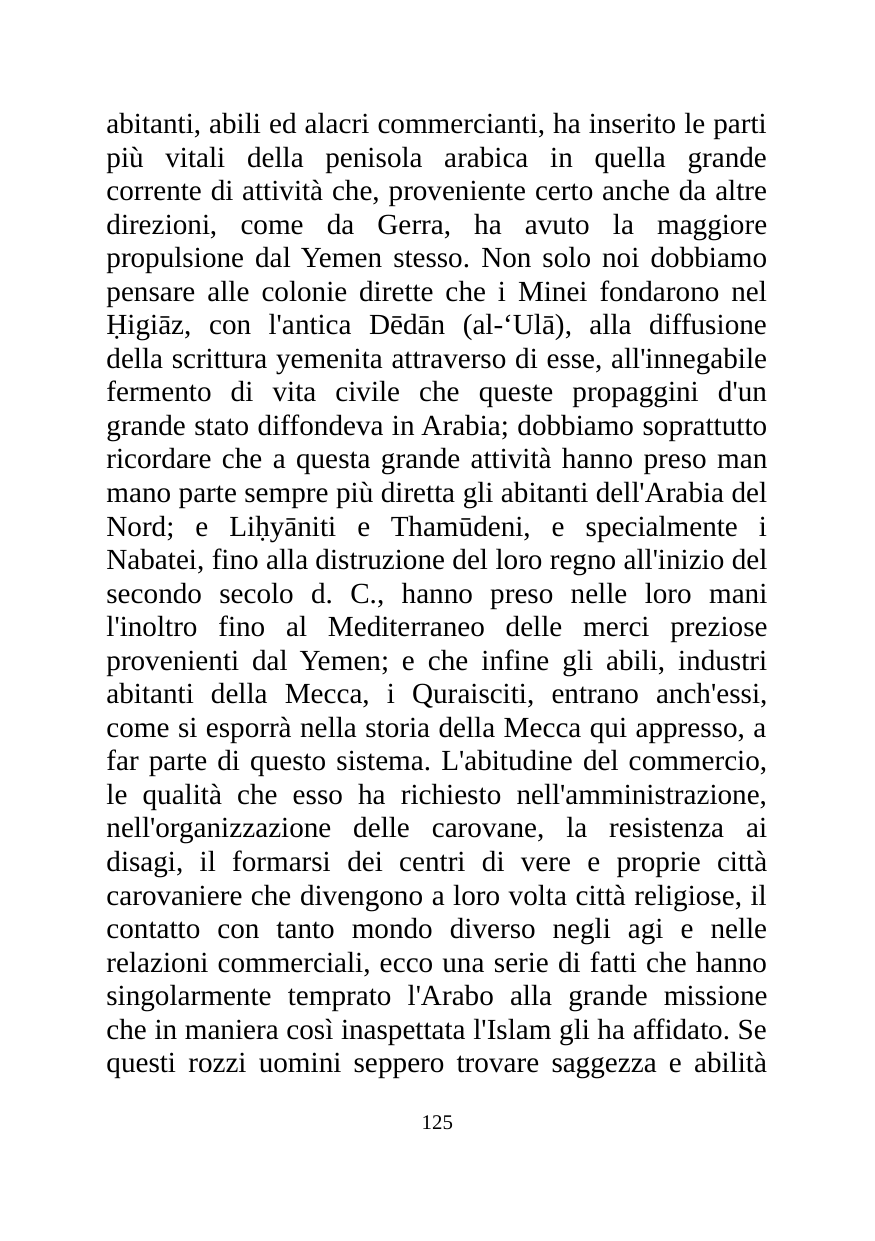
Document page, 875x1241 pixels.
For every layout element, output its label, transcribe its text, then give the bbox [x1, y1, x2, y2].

text abitanti, abili ed alacri commercianti, ha inserito le parti più vitali della penisola arabica in quella grande corrente di attività che, proveniente certo anche da altre direzioni, come da Gerra, ha avuto la maggiore propulsione dal Yemen stesso. Non solo noi dobbiamo pensare alle colonie dirette che i Minei fondarono nel Ḥigiāz, con l'antica Dēdān (al-‘Ulā), alla diffusione della scrittura yemenita attraverso di esse, all'innegabile fermento di vita civile che queste propaggini d'un grande stato diffondeva in Arabia; dobbiamo soprattutto ricordare che a questa grande attività hanno preso man mano parte sempre più diretta gli abitanti dell'Arabia del Nord; e Liḥyāniti e Thamūdeni, e specialmente i Nabatei, fino alla distruzione del loro regno all'inizio del secondo secolo d. C., hanno preso nelle loro mani l'inoltro fino al Mediterraneo delle merci preziose provenienti dal Yemen; e che infine gli abili, industri abitanti della Mecca, i Quraisciti, entrano anch'essi, come si esporrà nella storia della Mecca qui appresso, a far parte di questo sistema. L'abitudine del commercio, le qualità che esso ha richiesto nell'amministrazione, nell'organizzazione delle carovane, la resistenza ai disagi, il formarsi dei centri di vere e proprie città carovaniere che divengono a loro volta città religiose, il contatto con tanto mondo diverso negli agi e nelle relazioni commerciali, ecco una serie di fatti che hanno singolarmente temprato l'Arabo alla grande missione che in maniera così inaspettata l'Islam gli ha affidato. Se questi rozzi uomini seppero trovare saggezza e abilità [106, 106, 768, 1079]
